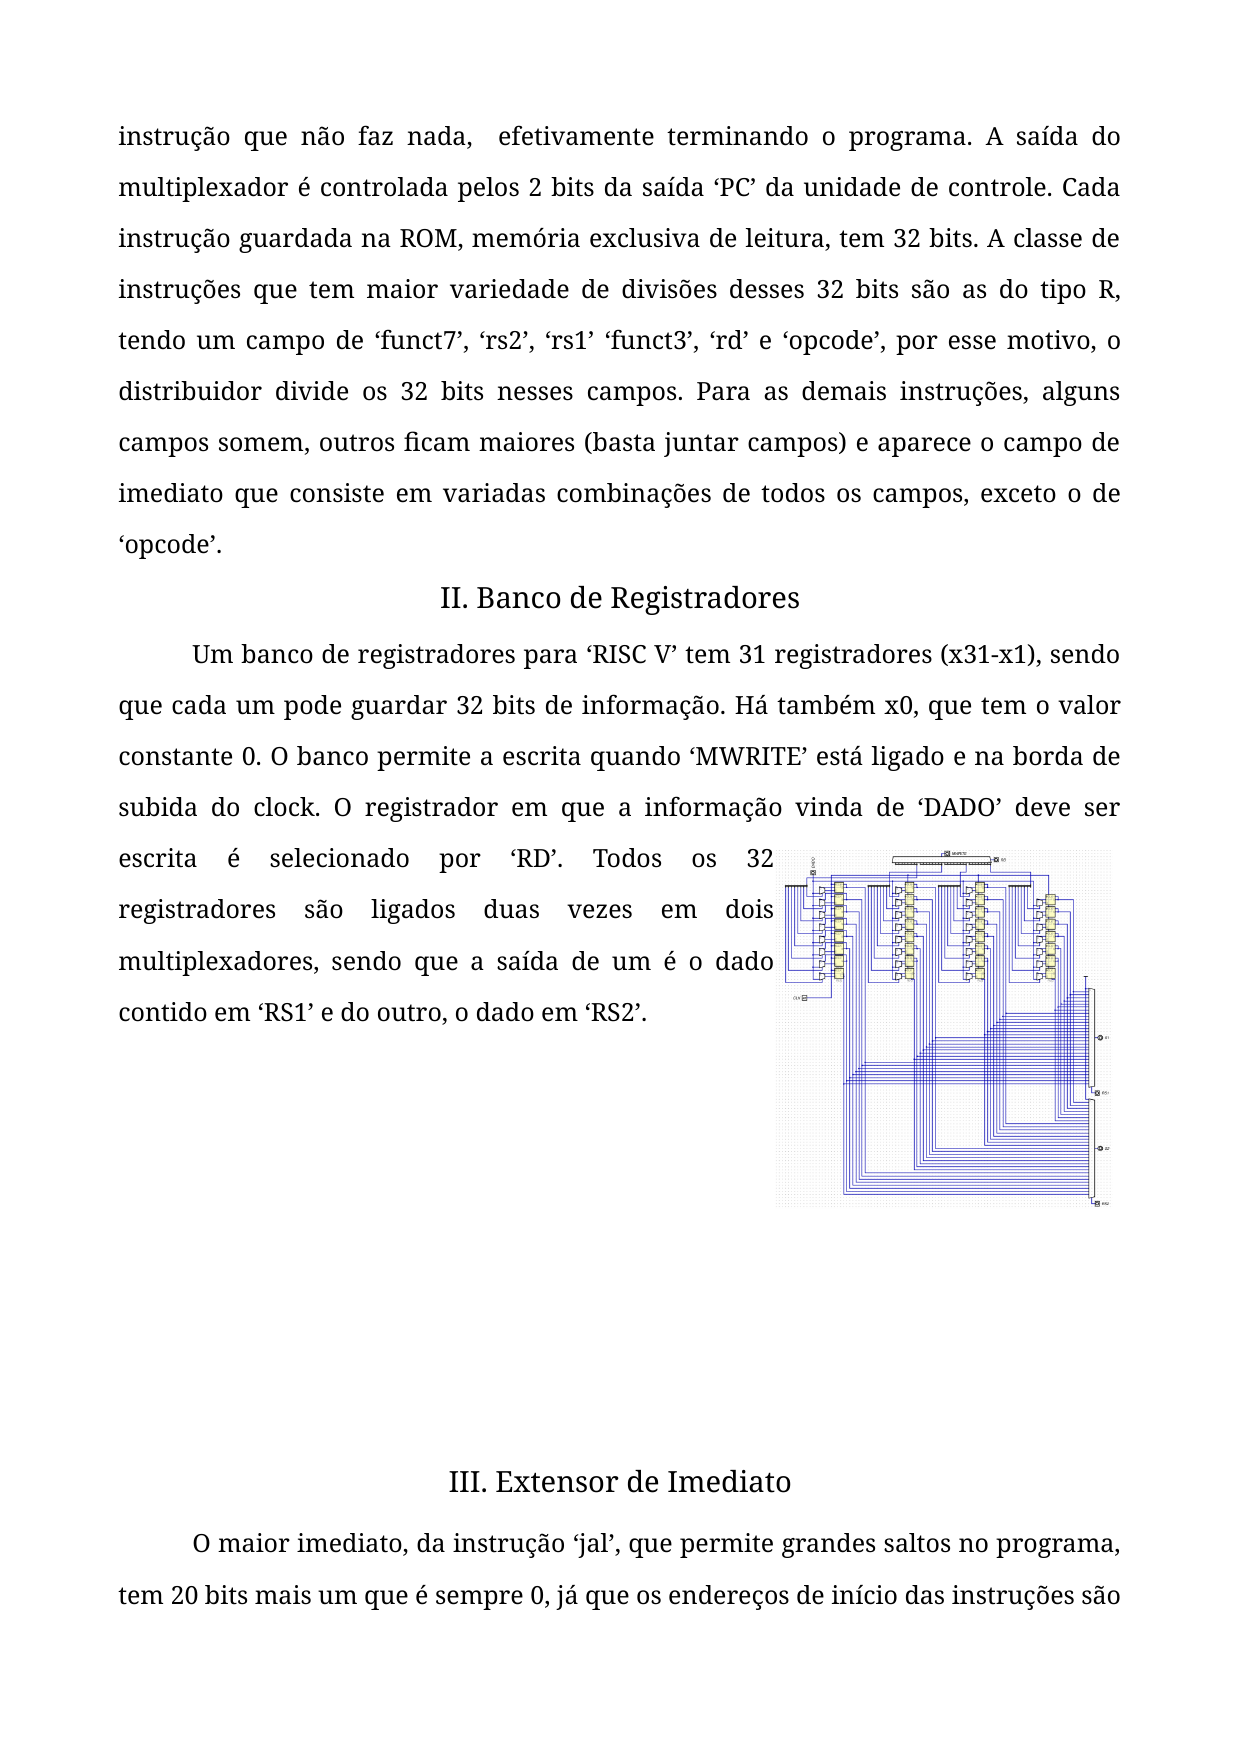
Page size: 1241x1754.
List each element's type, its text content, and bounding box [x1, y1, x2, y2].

text III. Extensor de Imediato [118, 1462, 1122, 1501]
picture [775, 850, 1113, 1209]
text O maior imediato, da instrução ‘jal’, que permite grandes saltos no programa, tem 20 bits mais um que é sempre 0, já que os endereços de início das instruções são [118, 1521, 1122, 1612]
text instrução que não faz nada, efetivamente terminando o programa. A saída do multiplexador é controlada pelos 2 bits da saída ‘PC’ da unidade de controle. Cada instrução guardada na ROM, memória exclusiva de leitura, tem 32 bits. A classe de instruções que tem maior variedade de divisões desses 32 bits são as do tipo R, tendo um campo de ‘funct7’, ‘rs2’, ‘rs1’ ‘funct3’, ‘rd’ e ‘opcode’, por esse motivo, o distribuidor divide os 32 bits nesses campos. Para as demais instruções, alguns campos somem, outros ficam maiores (basta juntar campos) e aparece o campo de imediato que consiste em variadas combinações de todos os campos, exceto o de ‘opcode’. [118, 118, 1122, 561]
text Um banco de registradores para ‘RISC V’ tem 31 registradores (x31-x1), sendo que cada um pode guardar 32 bits de informação. Há também x0, que tem o valor constante 0. O banco permite a escrita quando ‘MWRITE’ está ligado e na borda de subida do clock. O registrador em que a informação vinda de ‘DADO’ deve ser escrita é selecionado por ‘RD’. Todos os 32 registradores são ligados duas vezes em dois multiplexadores, sendo que a saída de um é o dado contido em ‘RS1’ e do outro, o dado em ‘RS2’. [118, 637, 1122, 1028]
text II. Banco de Registradores [118, 577, 1122, 617]
